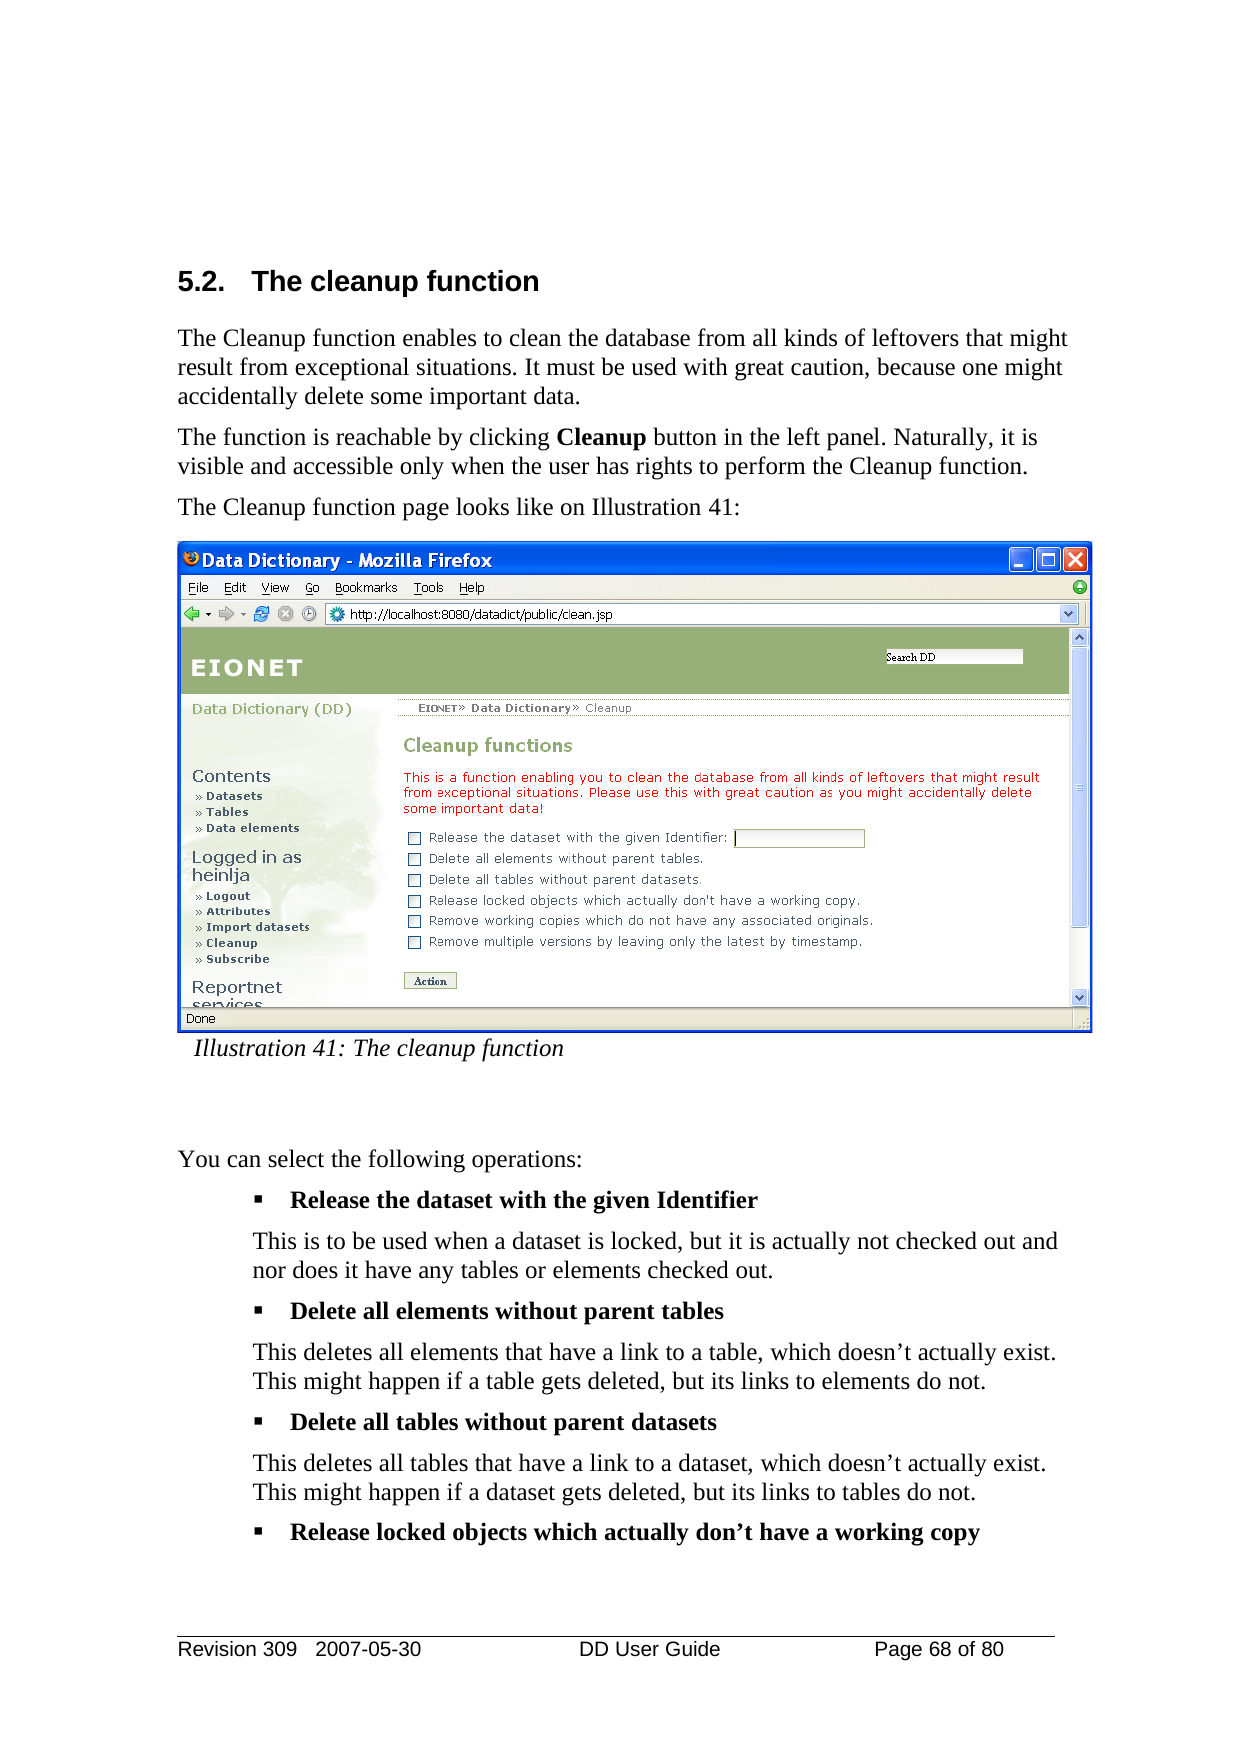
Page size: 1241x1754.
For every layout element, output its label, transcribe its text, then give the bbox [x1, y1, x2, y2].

text The Cleanup function page looks like on Illustration 41: [177, 491, 1092, 520]
text This is to be used when a dataset is locked, but it is actually not checked out and nor does it have any tables or elements checked out. [252, 1226, 1092, 1284]
picture [177, 541, 1093, 1033]
text You can select the following operations: [177, 1144, 1092, 1173]
text This deletes all tables that have a link to a dataset, which doesn’t actually exist. This might happen if a dataset gets deleted, but its links to tables do not. [252, 1447, 1092, 1506]
text The function is reachable by clicking Cleanup button in the left panel. Naturally, it is visible and accessible only when the user has rights to perform the Cleanup function. [177, 421, 1092, 479]
text Illustration 41: The cleanup function [194, 1033, 1076, 1062]
subtitle The cleanup function [177, 264, 1092, 298]
list Delete all elements without parent tables [252, 1296, 1092, 1325]
list Release the dataset with the given Identifier [252, 1185, 1092, 1214]
text The Cleanup function enables to clean the database from all kinds of leftovers that might result from exceptional situations. It must be used with great caution, because one might accidentally delete some important data. [177, 322, 1092, 410]
list Release locked objects which actually don’t have a working copy [252, 1517, 1092, 1546]
text This deletes all elements that have a link to a table, which doesn’t actually exist. This might happen if a table gets deleted, but its links to elements do not. [252, 1337, 1092, 1395]
list Delete all tables without parent datasets [252, 1407, 1092, 1436]
